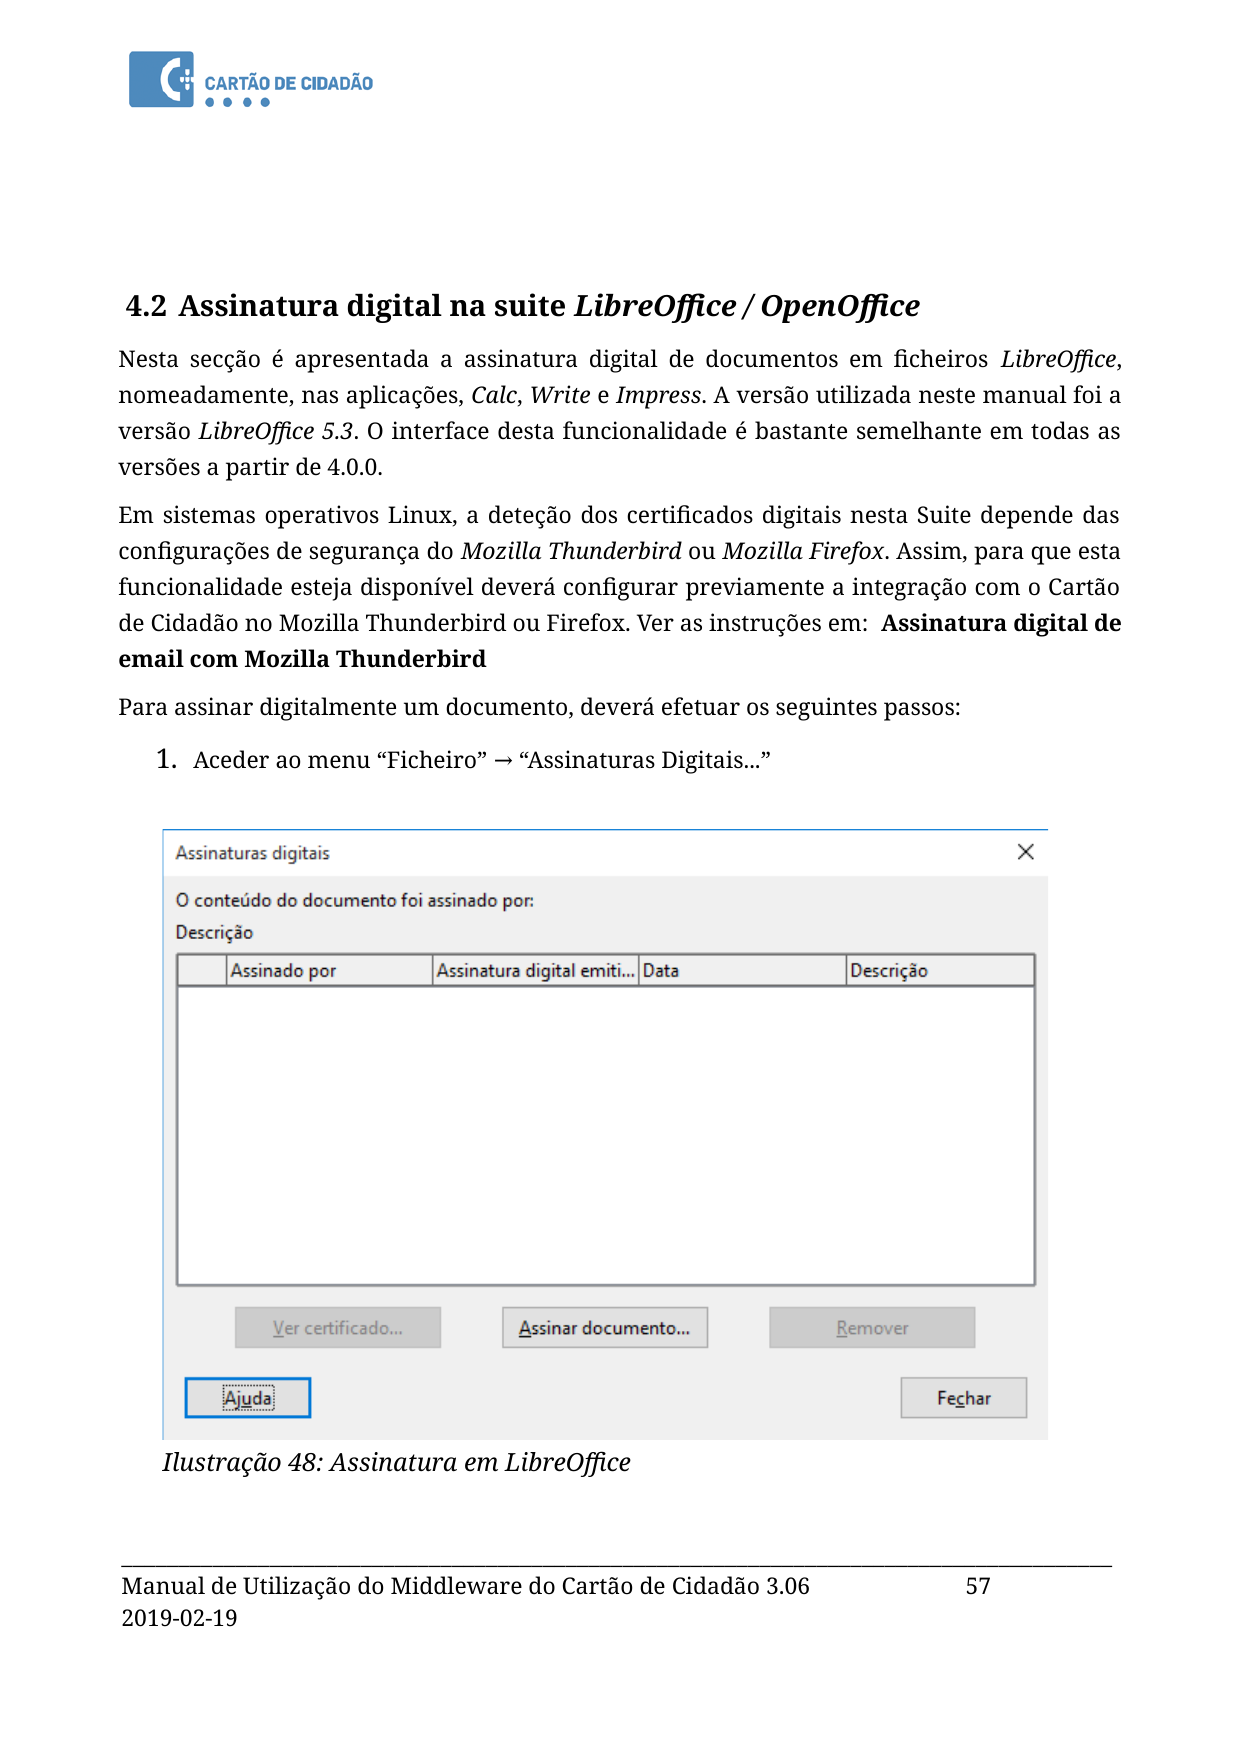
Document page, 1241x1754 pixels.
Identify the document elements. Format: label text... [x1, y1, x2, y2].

text Em sistemas operativos Linux, a deteção dos certificados digitais nesta Suite depende das configurações de segurança do Mozilla Thunderbird ou Mozilla Firefox. Assim, para que esta funcionalidade esteja disponível deverá configurar previamente a integração com o Cartão de Cidadão no Mozilla Thunderbird ou Firefox. Ver as instruções em: Assinatura digital de email com Mozilla Thunderbird [118, 499, 1122, 674]
list Aceder ao menu “Ficheiro” → “Assinaturas Digitais...” [156, 740, 1122, 777]
list Ilustração 48: Assinatura em LibreOffice [162, 1440, 1048, 1478]
picture [127, 45, 420, 115]
text Para assinar digitalmente um documento, deverá efetuar os seguintes passos: [118, 691, 1122, 723]
picture [162, 829, 1049, 1440]
text Nesta secção é apresentada a assinatura digital de documentos em ficheiros LibreOffice, nomeadamente, nas aplicações, Calc, Write e Impress. A versão utilizada neste manual foi a versão LibreOffice 5.3. O interface desta funcionalidade é bastante semelhante em todas as versões a partir de 4.0.0. [118, 343, 1122, 482]
list [162, 817, 1048, 829]
subtitle Assinatura digital na suite LibreOffice / OpenOffice [118, 285, 1122, 324]
